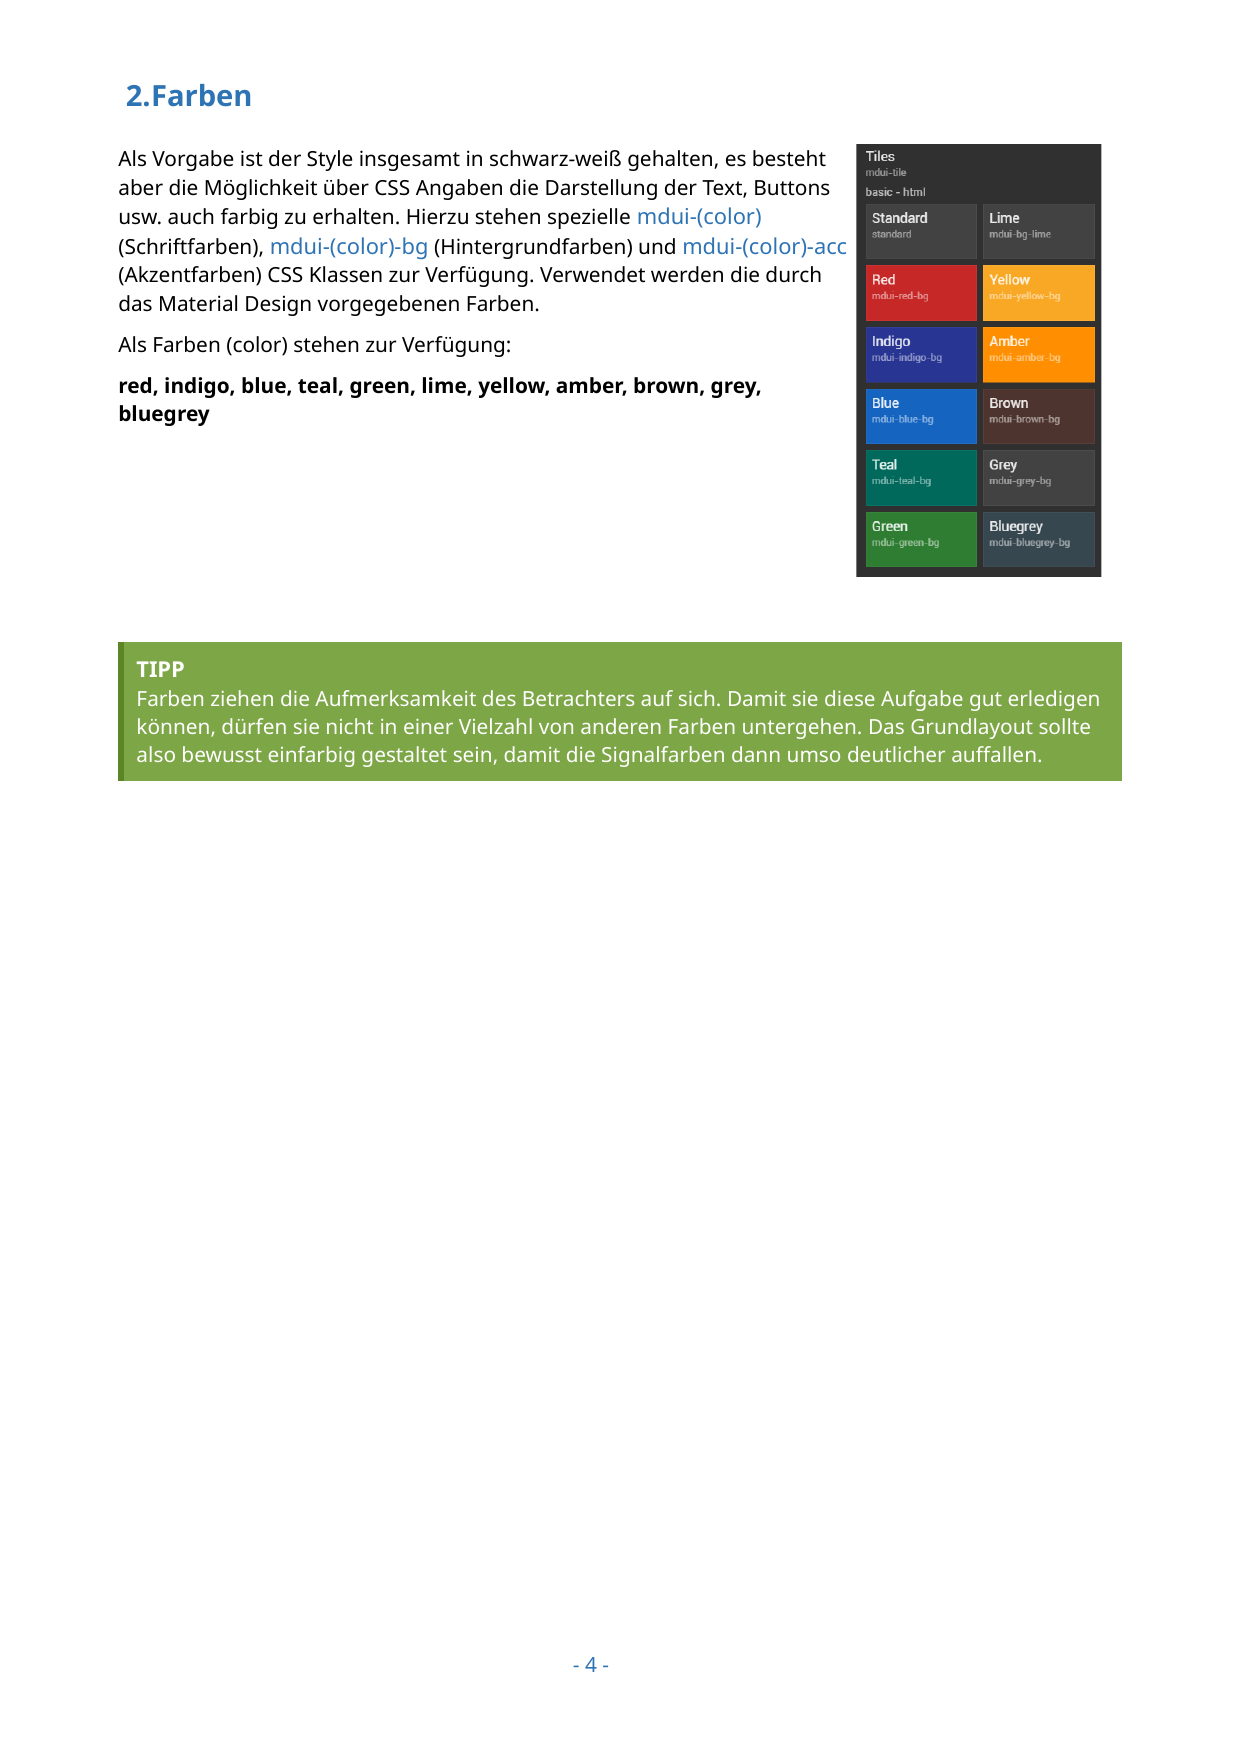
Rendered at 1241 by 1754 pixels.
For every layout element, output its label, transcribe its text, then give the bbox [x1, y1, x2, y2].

table_header [851, 144, 1123, 589]
picture [856, 144, 1102, 577]
subtitle Farben [118, 75, 1122, 115]
text TIPP Farben ziehen die Aufmerksamkeit des Betrachters auf sich. Damit sie diese Aufgabe gut erledigen können, dürfen sie nicht in einer Vielzahl von anderen Farben untergehen. Das Grundlayout sollte also bewusst einfarbig gestaltet sein, damit die Signalfarben dann umso deutlicher auffallen. [124, 642, 1122, 781]
table_header Als Vorgabe ist der Style insgesamt in schwarz-weiß gehalten, es besteht aber die Möglichkeit über CSS Angaben die Darstellung der Text, Buttons usw. auch farbig zu erhalten. Hierzu stehen spezielle mdui-(color) (Schriftfarben), mdui-(color)-bg (Hintergrundfarben) und mdui-(color)-acc (Akzentfarben) CSS Klassen zur Verfügung. Verwendet werden die durch das Material Design vorgegebenen Farben. Als Farben (color) stehen zur Verfügung: red, indigo, blue, teal, green, lime, yellow, amber, brown, grey, bluegrey [118, 144, 851, 589]
